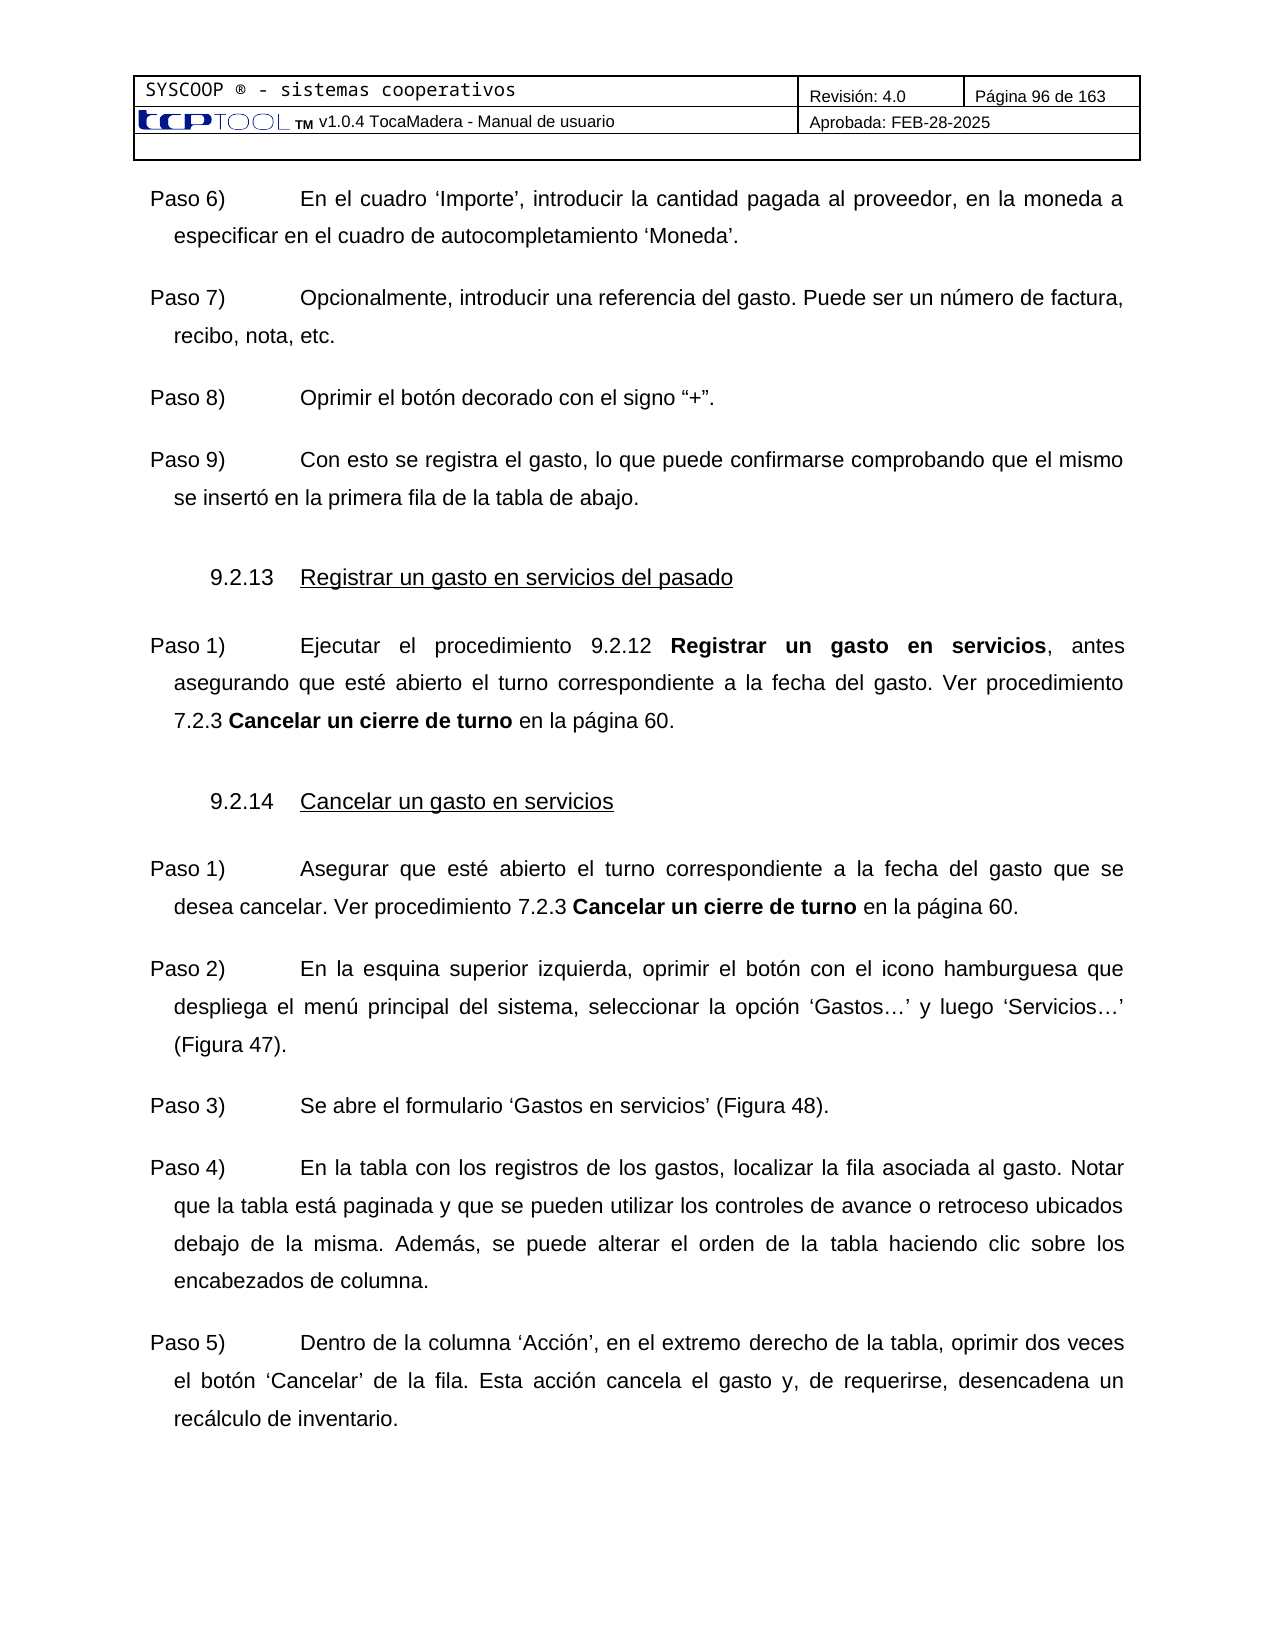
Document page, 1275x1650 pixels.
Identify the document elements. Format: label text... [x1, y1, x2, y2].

list En el cuadro ‘Importe’, introducir la cantidad pagada al proveedor, en la moneda a especificar en el cuadro de autocompletamiento ‘Moneda’. [150, 186, 1125, 249]
list Se abre el formulario ‘Gastos en servicios’ (Figura 48). [150, 1093, 1125, 1118]
subtitle Registrar un gasto en servicios del pasado [210, 564, 1125, 591]
list Ejecutar el procedimiento 9.2.12 Registrar un gasto en servicios, antes asegurando que esté abierto el turno correspondiente a la fecha del gasto. Ver procedimiento 7.2.3 Cancelar un cierre de turno en la página 59. [150, 632, 1125, 733]
list Dentro de la columna ‘Acción’, en el extremo derecho de la tabla, oprimir dos veces el botón ‘Cancelar’ de la fila. Esta acción cancela el gasto y, de requerirse, desencadena un recálculo de inventario. [150, 1330, 1125, 1431]
list Asegurar que esté abierto el turno correspondiente a la fecha del gasto que se desea cancelar. Ver procedimiento 7.2.3 Cancelar un cierre de turno en la página 59. [150, 856, 1125, 919]
subtitle Cancelar un gasto en servicios [210, 788, 1125, 814]
picture [138, 110, 290, 130]
list En la esquina superior izquierda, oprimir el botón con el icono hamburguesa que despliega el menú principal del sistema, seleccionar la opción ‘Gastos…’ y luego ‘Servicios…’ (Figura 47). [150, 956, 1125, 1057]
list Con esto se registra el gasto, lo que puede confirmarse comprobando que el mismo se insertó en la primera fila de la tabla de abajo. [150, 447, 1125, 509]
list Oprimir el botón decorado con el signo “+”. [150, 385, 1125, 410]
list En la tabla con los registros de los gastos, localizar la fila asociada al gasto. Notar que la tabla está paginada y que se pueden utilizar los controles de avance o retroceso ubicados debajo de la misma. Además, se puede alterar el orden de la tabla haciendo clic sobre los encabezados de columna. [150, 1155, 1125, 1294]
list Opcionalmente, introducir una referencia del gasto. Puede ser un número de factura, recibo, nota, etc. [150, 285, 1125, 348]
